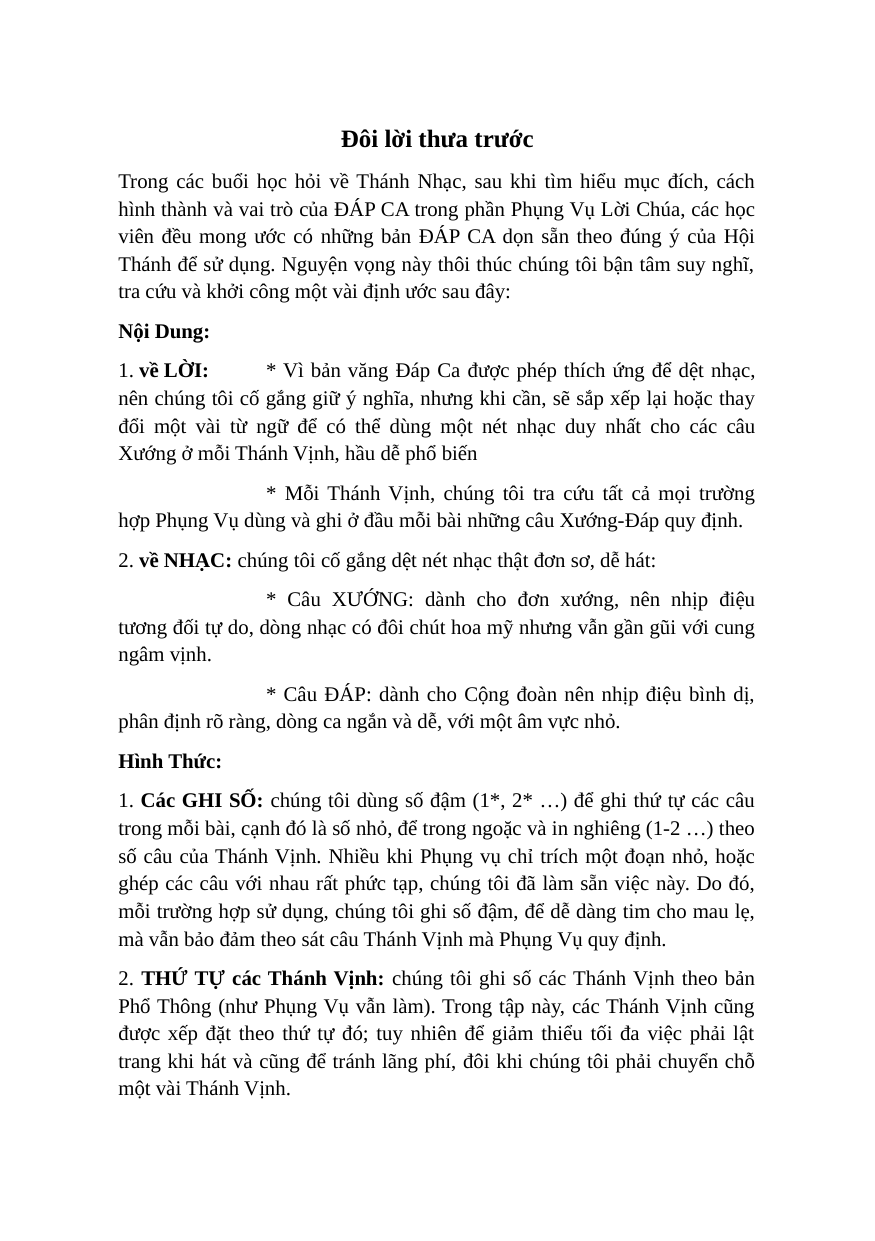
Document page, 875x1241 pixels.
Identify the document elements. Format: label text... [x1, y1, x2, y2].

text 1. Các GHI SỐ: chúng tôi dùng số đậm (1*, 2* …) để ghi thứ tự các câu trong mỗi bài, cạnh đó là số nhỏ, để trong ngoặc và in nghiêng (1-2 …) theo số câu của Thánh Vịnh. Nhiều khi Phụng vụ chỉ trích một đoạn nhỏ, hoặc ghép các câu với nhau rất phức tạp, chúng tôi đã làm sẵn việc này. Do đó, mỗi trường hợp sử dụng, chúng tôi ghi số đậm, để dễ dàng tim cho mau lẹ, mà vẫn bảo đảm theo sát câu Thánh Vịnh mà Phụng Vụ quy định. [118, 788, 756, 951]
text 2. về NHẠC: chúng tôi cố gắng dệt nét nhạc thật đơn sơ, dễ hát: [118, 548, 756, 572]
text Đôi lời thưa trước [118, 124, 756, 153]
text 2. THỨ TỰ các Thánh Vịnh: chúng tôi ghi số các Thánh Vịnh theo bản Phổ Thông (như Phụng Vụ vẫn làm). Trong tập này, các Thánh Vịnh cũng được xếp đặt theo thứ tự đó; tuy nhiên để giảm thiểu tối đa việc phải lật trang khi hát và cũng để tránh lãng phí, đôi khi chúng tôi phải chuyển chỗ một vài Thánh Vịnh. [118, 966, 756, 1100]
text Trong các buổi học hỏi về Thánh Nhạc, sau khi tìm hiểu mục đích, cách hình thành và vai trò của ĐÁP CA trong phần Phụng Vụ Lời Chúa, các học viên đều mong ước có những bản ĐÁP CA dọn sẵn theo đúng ý của Hội Thánh để sử dụng. Nguyện vọng này thôi thúc chúng tôi bận tâm suy nghĩ, tra cứu và khởi công một vài định ước sau đây: [118, 169, 756, 303]
text Nội Dung: [118, 319, 756, 343]
text Hình Thức: [118, 749, 756, 773]
text * Câu XƯỚNG: dành cho đơn xướng, nên nhịp điệu tương đối tự do, dòng nhạc có đôi chút hoa mỹ nhưng vẫn gần gũi với cung ngâm vịnh. [118, 587, 756, 666]
text * Câu ĐÁP: dành cho Cộng đoàn nên nhịp điệu bình dị, phân định rõ ràng, dòng ca ngắn và dễ, với một âm vực nhỏ. [118, 682, 756, 733]
text * Mỗi Thánh Vịnh, chúng tôi tra cứu tất cả mọi trường hợp Phụng Vụ dùng và ghi ở đầu mỗi bài những câu Xướng-Đáp quy định. [118, 481, 756, 532]
text 1. về LỜI: * Vì bản văng Đáp Ca được phép thích ứng để dệt nhạc, nên chúng tôi cố gắng giữ ý nghĩa, nhưng khi cần, sẽ sắp xếp lại hoặc thay đổi một vài từ ngữ để có thể dùng một nét nhạc duy nhất cho các câu Xướng ở mỗi Thánh Vịnh, hầu dễ phổ biến [118, 358, 756, 465]
